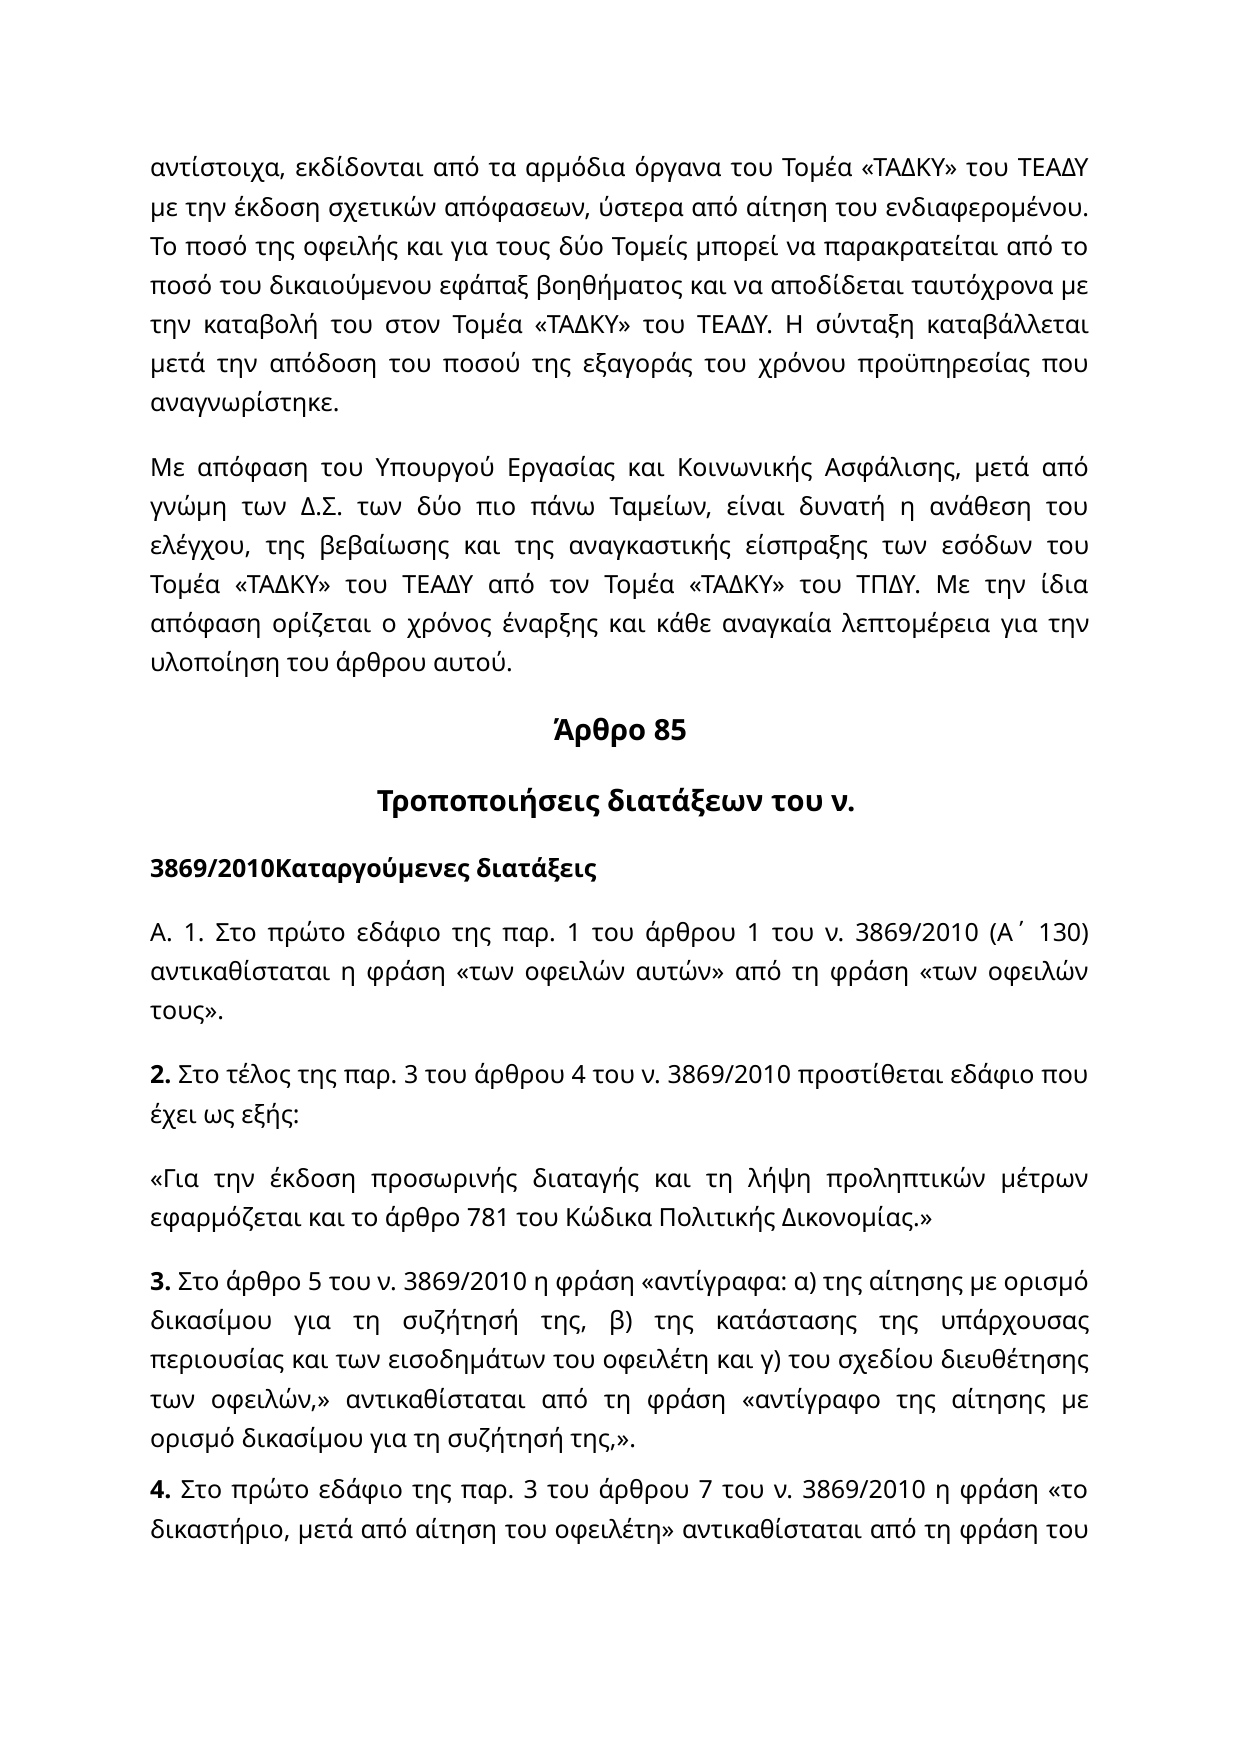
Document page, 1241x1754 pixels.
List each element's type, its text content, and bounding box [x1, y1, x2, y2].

text αντίστοιχα, εκδίδονται από τα αρμόδια όργανα του Τομέα «ΤΑΔΚΥ» του ΤΕΑΔΥ με την έκδοση σχετικών απόφασεων, ύστερα από αίτηση του ενδιαφερομένου. Το ποσό της οφειλής και για τους δύο Τομείς μπορεί να παρακρατείται από το ποσό του δικαιούμενου εφάπαξ βοηθήματος και να αποδίδεται ταυτόχρονα με την καταβολή του στον Τομέα «ΤΑΔΚΥ» του ΤΕΑΔΥ. Η σύνταξη καταβάλλεται μετά την απόδοση του ποσού της εξαγοράς του χρόνου προϋπηρεσίας που αναγνωρίστηκε. [150, 150, 1090, 419]
subtitle Άρθρο 85 [150, 709, 1090, 749]
text 3869/2010Καταργούμενες διατάξεις [150, 850, 1090, 884]
text 3. Στο άρθρο 5 του ν. 3869/2010 η φράση «αντίγραφα: α) της αίτησης με ορισμό δικασίμου για τη συζήτησή της, β) της κατάστασης της υπάρχουσας περιουσίας και των εισοδημάτων του οφειλέτη και γ) του σχεδίου διευθέτησης των οφειλών,» αντικαθίσταται από τη φράση «αντίγραφο της αίτησης με ορισμό δικασίμου για τη συζήτησή της,». [150, 1264, 1090, 1454]
text 4. Στο πρώτο εδάφιο της παρ. 3 του άρθρου 7 του ν. 3869/2010 η φράση «το δικαστήριο, μετά από αίτηση του οφειλέτη» αντικαθίσταται από τη φράση του [150, 1472, 1090, 1545]
text «Για την έκδοση προσωρινής διαταγής και τη λήψη προληπτικών μέτρων εφαρμόζεται και το άρθρο 781 του Κώδικα Πολιτικής Δικονομίας.» [150, 1160, 1090, 1234]
text 2. Στο τέλος της παρ. 3 του άρθρου 4 του ν. 3869/2010 προστίθεται εδάφιο που έχει ως εξής: [150, 1057, 1090, 1130]
text Με απόφαση του Υπουργού Εργασίας και Κοινωνικής Ασφάλισης, μετά από γνώμη των Δ.Σ. των δύο πιο πάνω Ταμείων, είναι δυνατή η ανάθεση του ελέγχου, της βεβαίωσης και της αναγκαστικής είσπραξης των εσόδων του Τομέα «ΤΑΔΚΥ» του ΤΕΑΔΥ από τον Τομέα «ΤΑΔΚΥ» του ΤΠΔΥ. Με την ίδια απόφαση ορίζεται ο χρόνος έναρξης και κάθε αναγκαία λεπτομέρεια για την υλοποίηση του άρθρου αυτού. [150, 449, 1090, 679]
subtitle Τροποποιήσεις διατάξεων του ν. [150, 780, 1090, 819]
text Α. 1. Στο πρώτο εδάφιο της παρ. 1 του άρθρου 1 του ν. 3869/2010 (Α΄ 130) αντικαθίσταται η φράση «των οφειλών αυτών» από τη φράση «των οφειλών τους». [150, 914, 1090, 1027]
